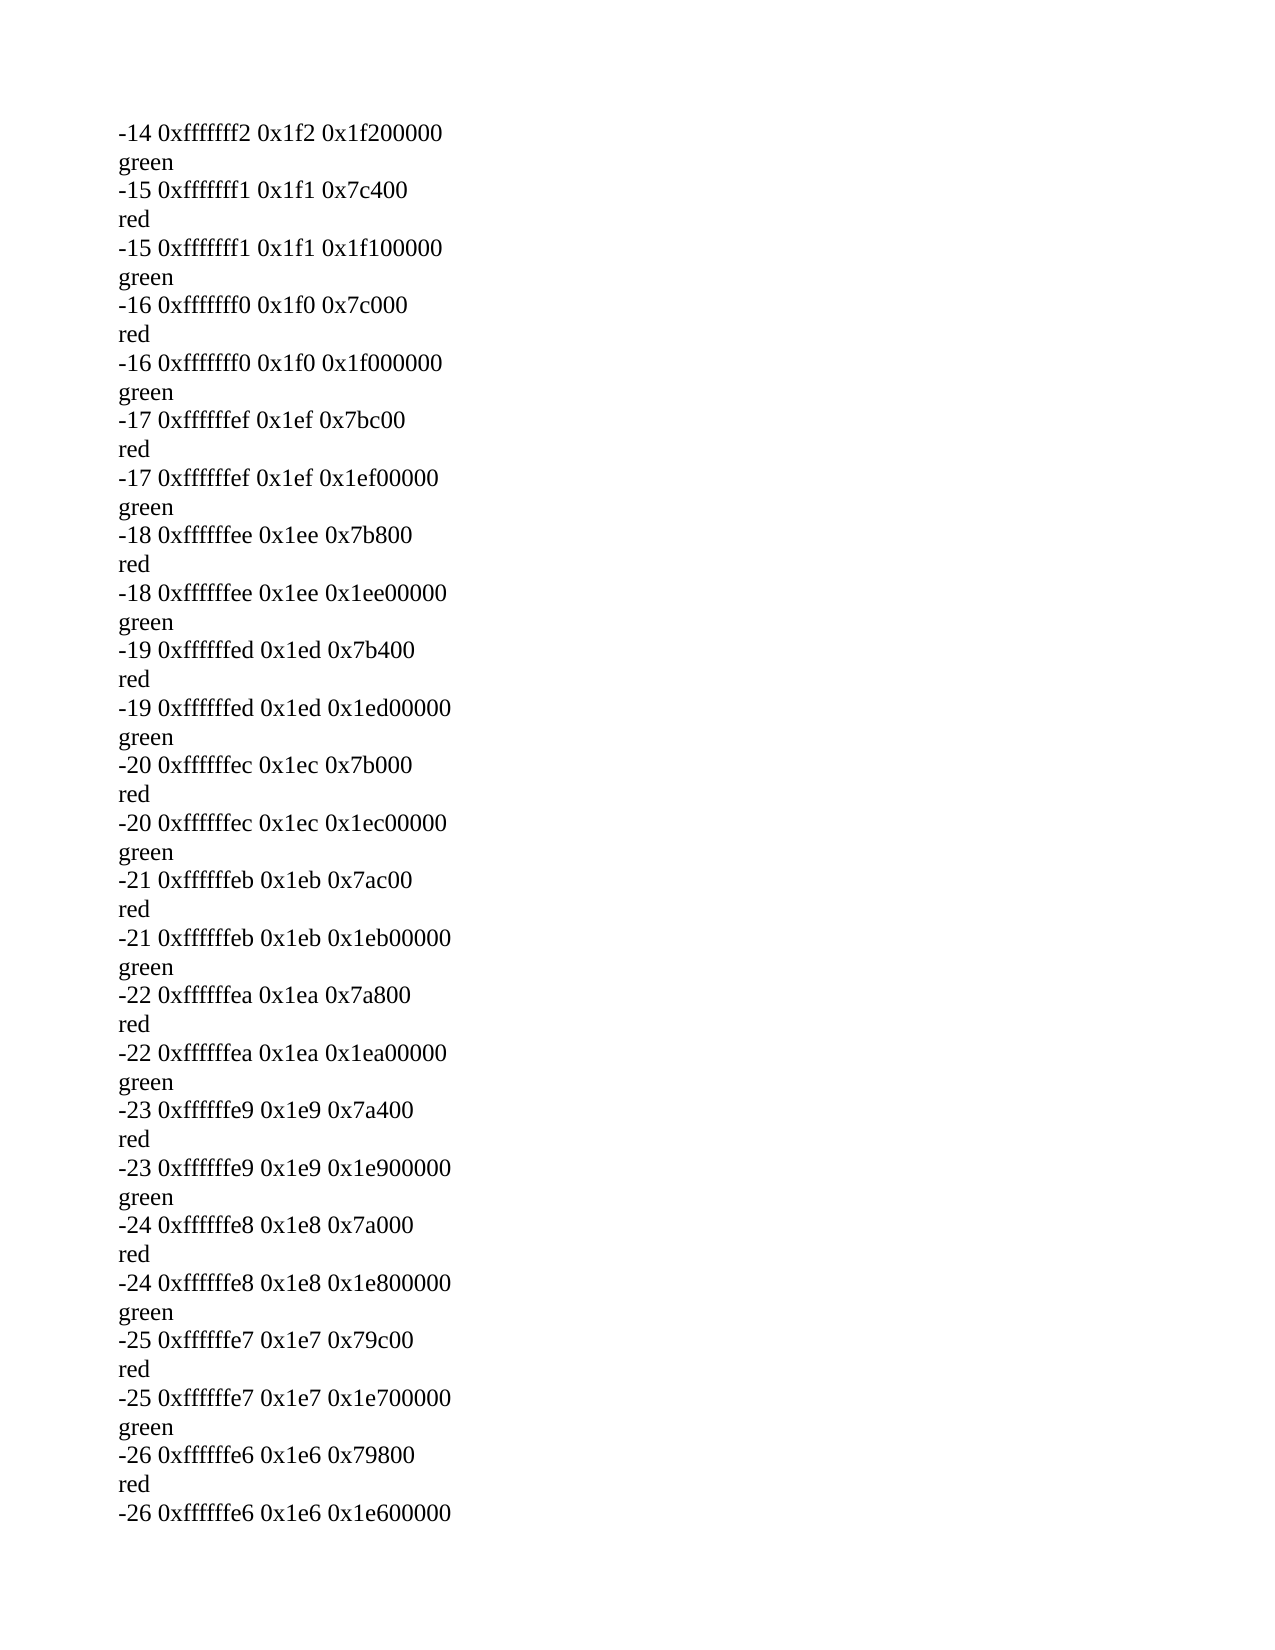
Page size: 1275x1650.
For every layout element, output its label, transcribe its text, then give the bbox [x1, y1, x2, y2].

text red [118, 1009, 1157, 1038]
text red [118, 1354, 1157, 1383]
text green [118, 837, 1157, 866]
text green [118, 377, 1157, 406]
text green [118, 1297, 1157, 1326]
text red [118, 779, 1157, 808]
text -14 0xfffffff2 0x1f2 0x1f200000 [118, 118, 1157, 147]
text -16 0xfffffff0 0x1f0 0x1f000000 [118, 348, 1157, 377]
text red [118, 664, 1157, 693]
text -21 0xffffffeb 0x1eb 0x1eb00000 [118, 923, 1157, 952]
text -15 0xfffffff1 0x1f1 0x7c400 [118, 176, 1157, 204]
text green [118, 147, 1157, 176]
text -22 0xffffffea 0x1ea 0x7a800 [118, 981, 1157, 1009]
text red [118, 1469, 1157, 1498]
text red [118, 204, 1157, 233]
text -23 0xffffffe9 0x1e9 0x7a400 [118, 1096, 1157, 1124]
text -15 0xfffffff1 0x1f1 0x1f100000 [118, 233, 1157, 262]
text green [118, 262, 1157, 291]
text -17 0xffffffef 0x1ef 0x1ef00000 [118, 463, 1157, 492]
text -26 0xffffffe6 0x1e6 0x79800 [118, 1441, 1157, 1469]
text -25 0xffffffe7 0x1e7 0x1e700000 [118, 1383, 1157, 1412]
text red [118, 549, 1157, 578]
text -16 0xfffffff0 0x1f0 0x7c000 [118, 291, 1157, 319]
text red [118, 1239, 1157, 1268]
text -20 0xffffffec 0x1ec 0x7b000 [118, 751, 1157, 779]
text green [118, 722, 1157, 751]
text -19 0xffffffed 0x1ed 0x7b400 [118, 636, 1157, 664]
text red [118, 434, 1157, 463]
text -18 0xffffffee 0x1ee 0x1ee00000 [118, 578, 1157, 607]
text -25 0xffffffe7 0x1e7 0x79c00 [118, 1326, 1157, 1354]
text -21 0xffffffeb 0x1eb 0x7ac00 [118, 866, 1157, 894]
text -20 0xffffffec 0x1ec 0x1ec00000 [118, 808, 1157, 837]
text green [118, 607, 1157, 636]
text green [118, 952, 1157, 981]
text -23 0xffffffe9 0x1e9 0x1e900000 [118, 1153, 1157, 1182]
text green [118, 1182, 1157, 1211]
text -24 0xffffffe8 0x1e8 0x1e800000 [118, 1268, 1157, 1297]
text green [118, 1067, 1157, 1096]
text -22 0xffffffea 0x1ea 0x1ea00000 [118, 1038, 1157, 1067]
text red [118, 894, 1157, 923]
text -19 0xffffffed 0x1ed 0x1ed00000 [118, 693, 1157, 722]
text red [118, 1124, 1157, 1153]
text -24 0xffffffe8 0x1e8 0x7a000 [118, 1211, 1157, 1239]
text -18 0xffffffee 0x1ee 0x7b800 [118, 521, 1157, 549]
text green [118, 1412, 1157, 1441]
text -17 0xffffffef 0x1ef 0x7bc00 [118, 406, 1157, 434]
text red [118, 319, 1157, 348]
text -26 0xffffffe6 0x1e6 0x1e600000 [118, 1498, 1157, 1527]
text green [118, 492, 1157, 521]
